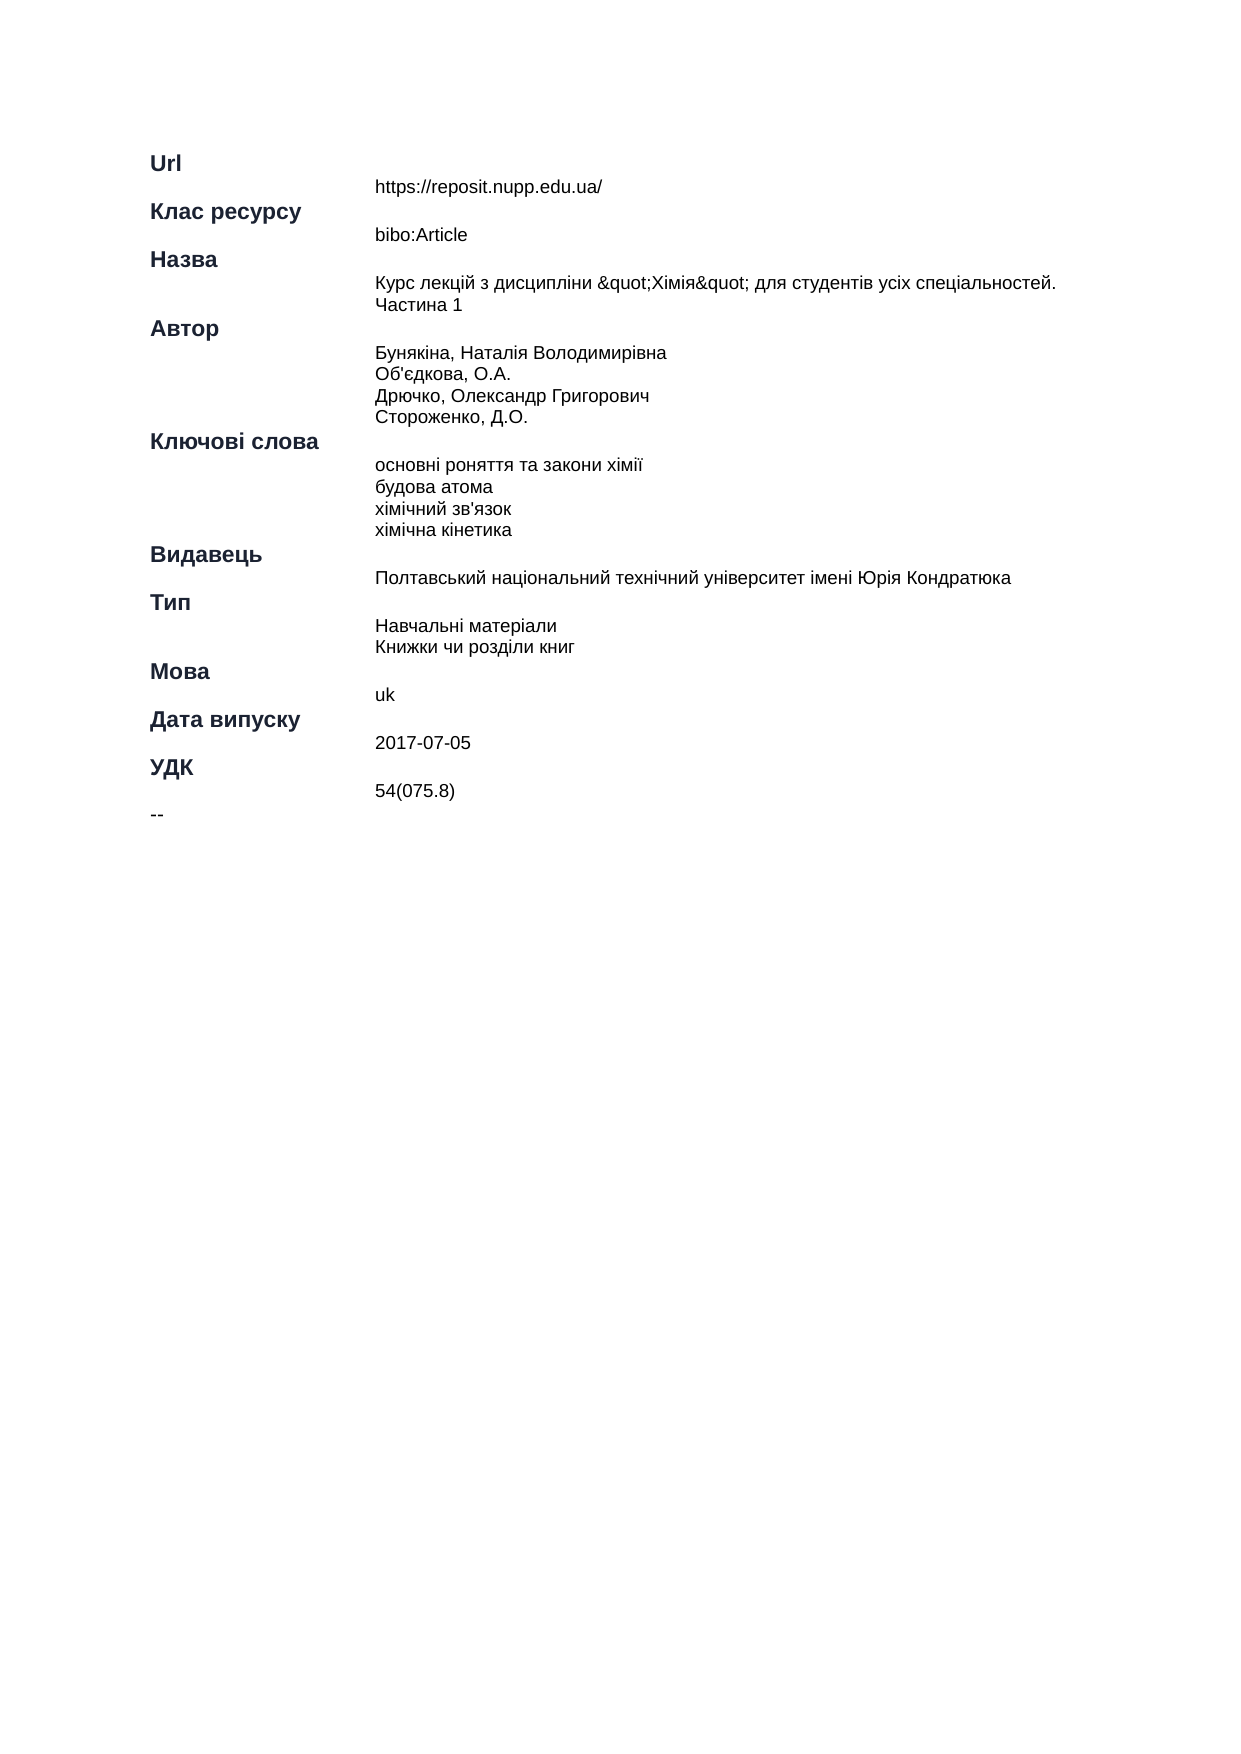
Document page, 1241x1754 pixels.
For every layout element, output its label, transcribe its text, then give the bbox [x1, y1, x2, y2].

text хімічна кінетика [375, 519, 1090, 541]
text Бунякіна, Наталія Володимирівна [375, 342, 1090, 363]
text Навчальні матеріали [375, 615, 1090, 636]
text Назва [150, 246, 1090, 272]
text Тип [150, 588, 1090, 615]
text Автор [150, 315, 1090, 342]
text 2017-07-05 [375, 732, 1090, 754]
text Полтавський національний технічний університет імені Юрія Кондратюка [375, 567, 1090, 588]
text хімічний зв'язок [375, 497, 1090, 519]
text bibo:Article [375, 224, 1090, 246]
text Курс лекцій з дисципліни &quot;Хімія&quot; для студентів усіх спеціальностей. Частина 1 [375, 272, 1090, 315]
text Мова [150, 658, 1090, 684]
text Дата випуску [150, 706, 1090, 732]
text Об'єдкова, О.А. [375, 363, 1090, 385]
text Клас ресурсу [150, 198, 1090, 224]
text Ключові слова [150, 428, 1090, 454]
text Видавець [150, 541, 1090, 567]
text 54(075.8) [375, 780, 1090, 802]
text https://reposit.nupp.edu.ua/ [375, 176, 1090, 198]
text основні роняття та закони хімії [375, 454, 1090, 476]
text -- [150, 802, 1090, 826]
text Стороженко, Д.О. [375, 406, 1090, 428]
text Url [150, 150, 1090, 176]
text будова атома [375, 476, 1090, 497]
text УДК [150, 754, 1090, 780]
text uk [375, 684, 1090, 706]
text Книжки чи розділи книг [375, 636, 1090, 658]
text Дрючко, Олександр Григорович [375, 385, 1090, 406]
